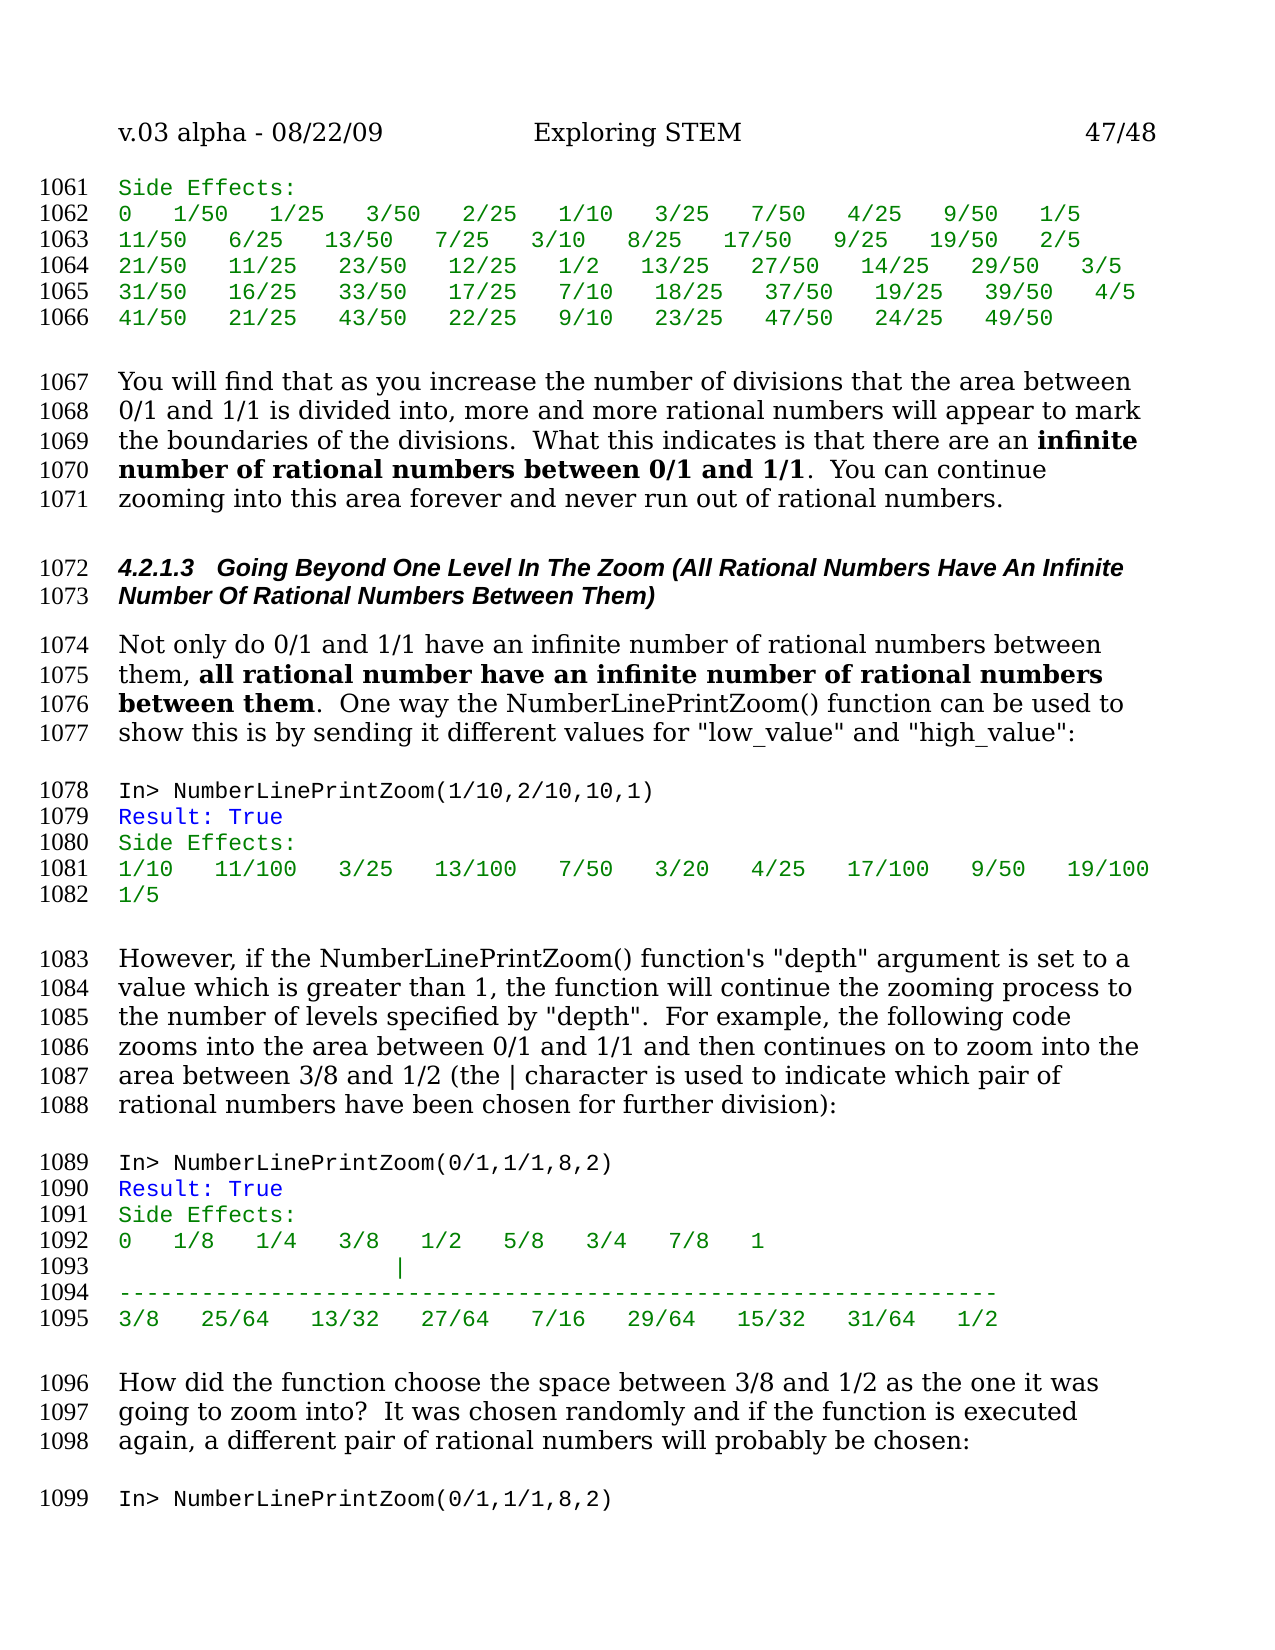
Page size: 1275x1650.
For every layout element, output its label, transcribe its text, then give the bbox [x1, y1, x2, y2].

text In> NumberLinePrintZoom(0/1,1/1,8,2) [118, 1487, 1157, 1513]
text How did the function choose the space between 3/8 and 1/2 as the one it was going to zoom into? It was chosen randomly and if the function is executed again, a different pair of rational numbers will probably be chosen: [118, 1368, 1157, 1455]
text You will find that as you increase the number of divisions that the area between 0/1 and 1/1 is divided into, more and more rational numbers will appear to mark the boundaries of the divisions. What this indicates is that there are an infinite number of rational numbers between 0/1 and 1/1. You can continue zooming into this area forever and never run out of rational numbers. [118, 367, 1157, 513]
text 0 1/50 1/25 3/50 2/25 1/10 3/25 7/50 4/25 9/50 1/5 11/50 6/25 13/50 7/25 3/10 8/25 17/50 9/25 19/50 2/5 21/50 11/25 23/50 12/25 1/2 13/25 27/50 14/25 29/50 3/5 31/50 16/25 33/50 17/25 7/10 18/25 37/50 19/25 39/50 4/5 41/50 21/25 43/50 22/25 9/10 23/25 47/50 24/25 49/50 [118, 203, 1157, 332]
text 3/8 25/64 13/32 27/64 7/16 29/64 15/32 31/64 1/2 [118, 1307, 1157, 1333]
text | [118, 1255, 1157, 1281]
subtitle Going Beyond One Level In The Zoom (All Rational Numbers Have An Infinite Number Of Rational Numbers Between Them) [118, 553, 1157, 610]
text 0 1/8 1/4 3/8 1/2 5/8 3/4 7/8 1 [118, 1229, 1157, 1255]
text 1/10 11/100 3/25 13/100 7/50 3/20 4/25 17/100 9/50 19/100 1/5 [118, 857, 1157, 909]
text Result: True [118, 1177, 1157, 1203]
text Side Effects: [118, 832, 1157, 857]
text However, if the NumberLinePrintZoom() function's "depth" argument is set to a value which is greater than 1, the function will continue the zooming process to the number of levels specified by "depth". For example, the following code zooms into the area between 0/1 and 1/1 and then continues on to zoom into the area between 3/8 and 1/2 (the | character is used to indicate which pair of rational numbers have been chosen for further division): [118, 944, 1157, 1119]
text In> NumberLinePrintZoom(1/10,2/10,10,1) [118, 780, 1157, 806]
text In> NumberLinePrintZoom(0/1,1/1,8,2) [118, 1151, 1157, 1177]
text ---------------------------------------------------------------- [118, 1281, 1157, 1307]
text Side Effects: [118, 177, 1157, 203]
text Result: True [118, 806, 1157, 832]
text Not only do 0/1 and 1/1 have an infinite number of rational numbers between them, all rational number have an infinite number of rational numbers between them. One way the NumberLinePrintZoom() function can be used to show this is by sending it different values for "low_value" and "high_value": [118, 631, 1157, 748]
text Side Effects: [118, 1203, 1157, 1229]
